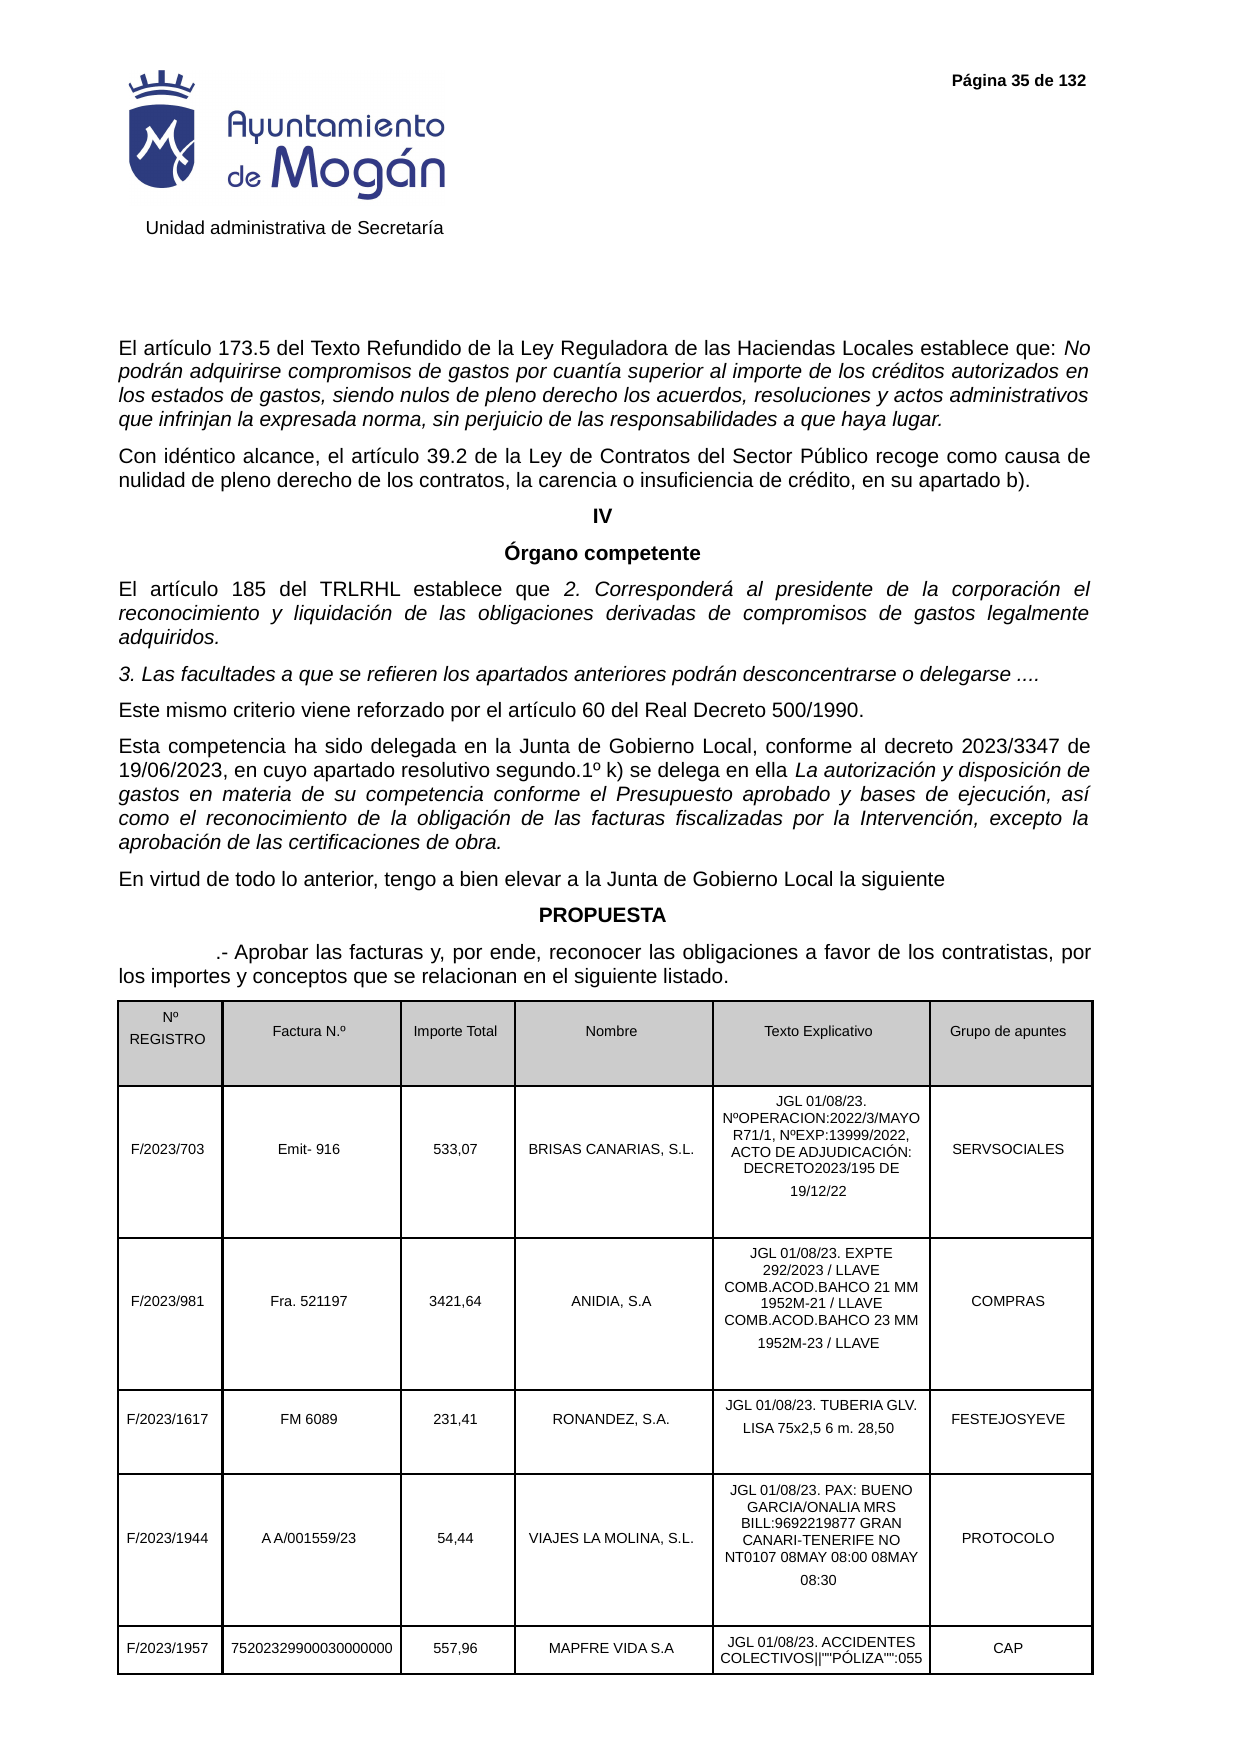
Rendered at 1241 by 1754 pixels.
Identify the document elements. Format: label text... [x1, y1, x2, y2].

table_header Texto Explicativo [714, 1002, 929, 1085]
table_cell FM 6089 [224, 1391, 400, 1473]
table_cell JGL 01/08/23. NºOPERACION:2022/3/MAYOR71/1, NºEXP:13999/2022, ACTO DE ADJUDICACIÓN: DECRETO2023/195 DE 19/12/22 [714, 1087, 929, 1237]
text El artículo 173.5 del Texto Refundido de la Ley Reguladora de las Haciendas Locales establece que: No podrán adquirirse compromisos de gastos por cuantía superior al importe de los créditos autorizados en los estados de gastos, siendo nulos de pleno derecho los acuerdos, resoluciones y actos administrativos que infrinjan la expresada norma, sin perjuicio de las responsabilidades a que haya lugar. [118, 335, 1092, 431]
table_header Nombre [516, 1002, 712, 1085]
text El artículo 185 del TRLRHL establece que 2. Corresponderá al presidente de la corporación el reconocimiento y liquidación de las obligaciones derivadas de compromisos de gastos legalmente adquiridos. [118, 577, 1092, 649]
table_cell CAP [931, 1627, 1091, 1673]
table_cell MAPFRE VIDA S.A [516, 1627, 712, 1673]
table_cell 533,07 [402, 1087, 514, 1237]
table_cell VIAJES LA MOLINA, S.L. [516, 1475, 712, 1625]
table_cell ANIDIA, S.A [516, 1239, 712, 1388]
table_cell JGL 01/08/23. EXPTE 292/2023 / LLAVE COMB.ACOD.BAHCO 21 MM 1952M-21 / LLAVE COMB.ACOD.BAHCO 23 MM 1952M-23 / LLAVE [714, 1239, 929, 1388]
table_cell RONANDEZ, S.A. [516, 1391, 712, 1473]
text Órgano competente [118, 541, 1092, 564]
table_header Importe Total [402, 1002, 514, 1085]
table_cell BRISAS CANARIAS, S.L. [516, 1087, 712, 1237]
text 3. Las facultades a que se refieren los apartados anteriores podrán desconcentrarse o delegarse .... [118, 661, 1092, 685]
text Con idéntico alcance, el artículo 39.2 de la Ley de Contratos del Sector Público recoge como causa de nulidad de pleno derecho de los contratos, la carencia o insuficiencia de crédito, en su apartado b). [118, 444, 1092, 492]
text PROPUESTA [118, 903, 1092, 927]
table_cell JGL 01/08/23. ACCIDENTES COLECTIVOS||""PÓLIZA"":055 [714, 1627, 929, 1673]
table_cell F/2023/1617 [119, 1391, 221, 1473]
picture [128, 70, 445, 206]
table_cell 54,44 [402, 1475, 514, 1625]
table_cell COMPRAS [931, 1239, 1091, 1388]
table_cell A A/001559/23 [224, 1475, 400, 1625]
table_cell F/2023/703 [119, 1087, 221, 1237]
table_cell 75202329900030000000 [224, 1627, 400, 1673]
table_cell FESTEJOSYEVE [931, 1391, 1091, 1473]
text Este mismo criterio viene reforzado por el artículo 60 del Real Decreto 500/1990. [118, 698, 1092, 722]
table_cell F/2023/1944 [119, 1475, 221, 1625]
table_cell JGL 01/08/23. PAX: BUENO GARCIA/ONALIA MRS BILL:9692219877 GRAN CANARI-TENERIFE NO NT0107 08MAY 08:00 08MAY 08:30 [714, 1475, 929, 1625]
table_cell F/2023/1957 [119, 1627, 221, 1673]
text IV [118, 504, 1092, 528]
text En virtud de todo lo anterior, tengo a bien elevar a la Junta de Gobierno Local la siguiente [118, 867, 1092, 891]
table_cell PROTOCOLO [931, 1475, 1091, 1625]
table_cell Emit- 916 [224, 1087, 400, 1237]
table_cell 3421,64 [402, 1239, 514, 1388]
text PRIMERO.- Aprobar las facturas y, por ende, reconocer las obligaciones a favor de los contratistas, por los importes y conceptos que se relacionan en el siguiente listado. [118, 939, 1092, 987]
table_cell F/2023/981 [119, 1239, 221, 1388]
table_cell SERVSOCIALES [931, 1087, 1091, 1237]
table_header Nº REGISTRO [119, 1002, 221, 1085]
table_cell 231,41 [402, 1391, 514, 1473]
table_header Grupo de apuntes [931, 1002, 1091, 1085]
text Esta competencia ha sido delegada en la Junta de Gobierno Local, conforme al decreto 2023/3347 de 19/06/2023, en cuyo apartado resolutivo segundo.1º k) se delega en ella La autorización y disposición de gastos en materia de su competencia conforme el Presupuesto aprobado y bases de ejecución, así como el reconocimiento de la obligación de las facturas fiscalizadas por la Intervención, excepto la aprobación de las certificaciones de obra. [118, 734, 1092, 854]
table_cell Fra. 521197 [224, 1239, 400, 1388]
table_header Factura N.º [224, 1002, 400, 1085]
table_cell 557,96 [402, 1627, 514, 1673]
table_cell JGL 01/08/23. TUBERIA GLV. LISA 75x2,5 6 m. 28,50 [714, 1391, 929, 1473]
